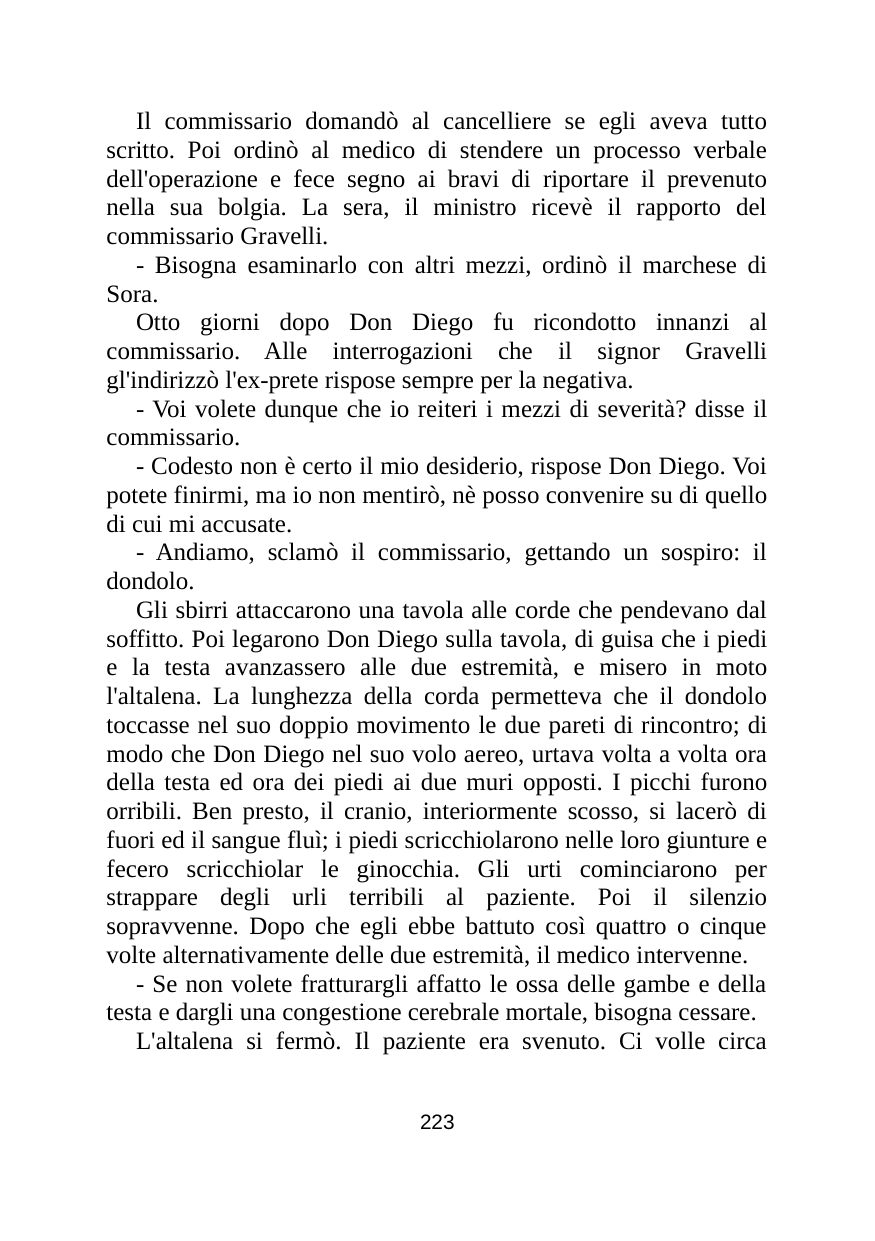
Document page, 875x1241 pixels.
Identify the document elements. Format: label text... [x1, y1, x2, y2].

text - Codesto non è certo il mio desiderio, rispose Don Diego. Voi potete finirmi, ma io non mentirò, nè posso convenire su di quello di cui mi accusate. [106, 451, 768, 537]
text Otto giorni dopo Don Diego fu ricondotto innanzi al commissario. Alle interrogazioni che il signor Gravelli gl'indirizzò l'ex-prete rispose sempre per la negativa. [106, 307, 768, 394]
text - Se non volete fratturargli affatto le ossa delle gambe e della testa e dargli una congestione cerebrale mortale, bisogna cessare. [106, 969, 768, 1026]
text - Bisogna esaminarlo con altri mezzi, ordinò il marchese di Sora. [106, 250, 768, 307]
text - Voi volete dunque che io reiteri i mezzi di severità? disse il commissario. [106, 394, 768, 451]
text L'altalena si fermò. Il paziente era svenuto. Ci volle circa [106, 1026, 768, 1055]
text Il commissario domandò al cancelliere se egli aveva tutto scritto. Poi ordinò al medico di stendere un processo verbale dell'operazione e fece segno ai bravi di riportare il prevenuto nella sua bolgia. La sera, il ministro ricevè il rapporto del commissario Gravelli. [106, 106, 768, 250]
text - Andiamo, sclamò il commissario, gettando un sospiro: il dondolo. [106, 537, 768, 595]
text Gli sbirri attaccarono una tavola alle corde che pendevano dal soffitto. Poi legarono Don Diego sulla tavola, di guisa che i piedi e la testa avanzassero alle due estremità, e misero in moto l'altalena. La lunghezza della corda permetteva che il dondolo toccasse nel suo doppio movimento le due pareti di rincontro; di modo che Don Diego nel suo volo aereo, urtava volta a volta ora della testa ed ora dei piedi ai due muri opposti. I picchi furono orribili. Ben presto, il cranio, interiormente scosso, si lacerò di fuori ed il sangue fluì; i piedi scricchiolarono nelle loro giunture e fecero scricchiolar le ginocchia. Gli urti cominciarono per strappare degli urli terribili al paziente. Poi il silenzio sopravvenne. Dopo che egli ebbe battuto così quattro o cinque volte alternativamente delle due estremità, il medico intervenne. [106, 595, 768, 969]
